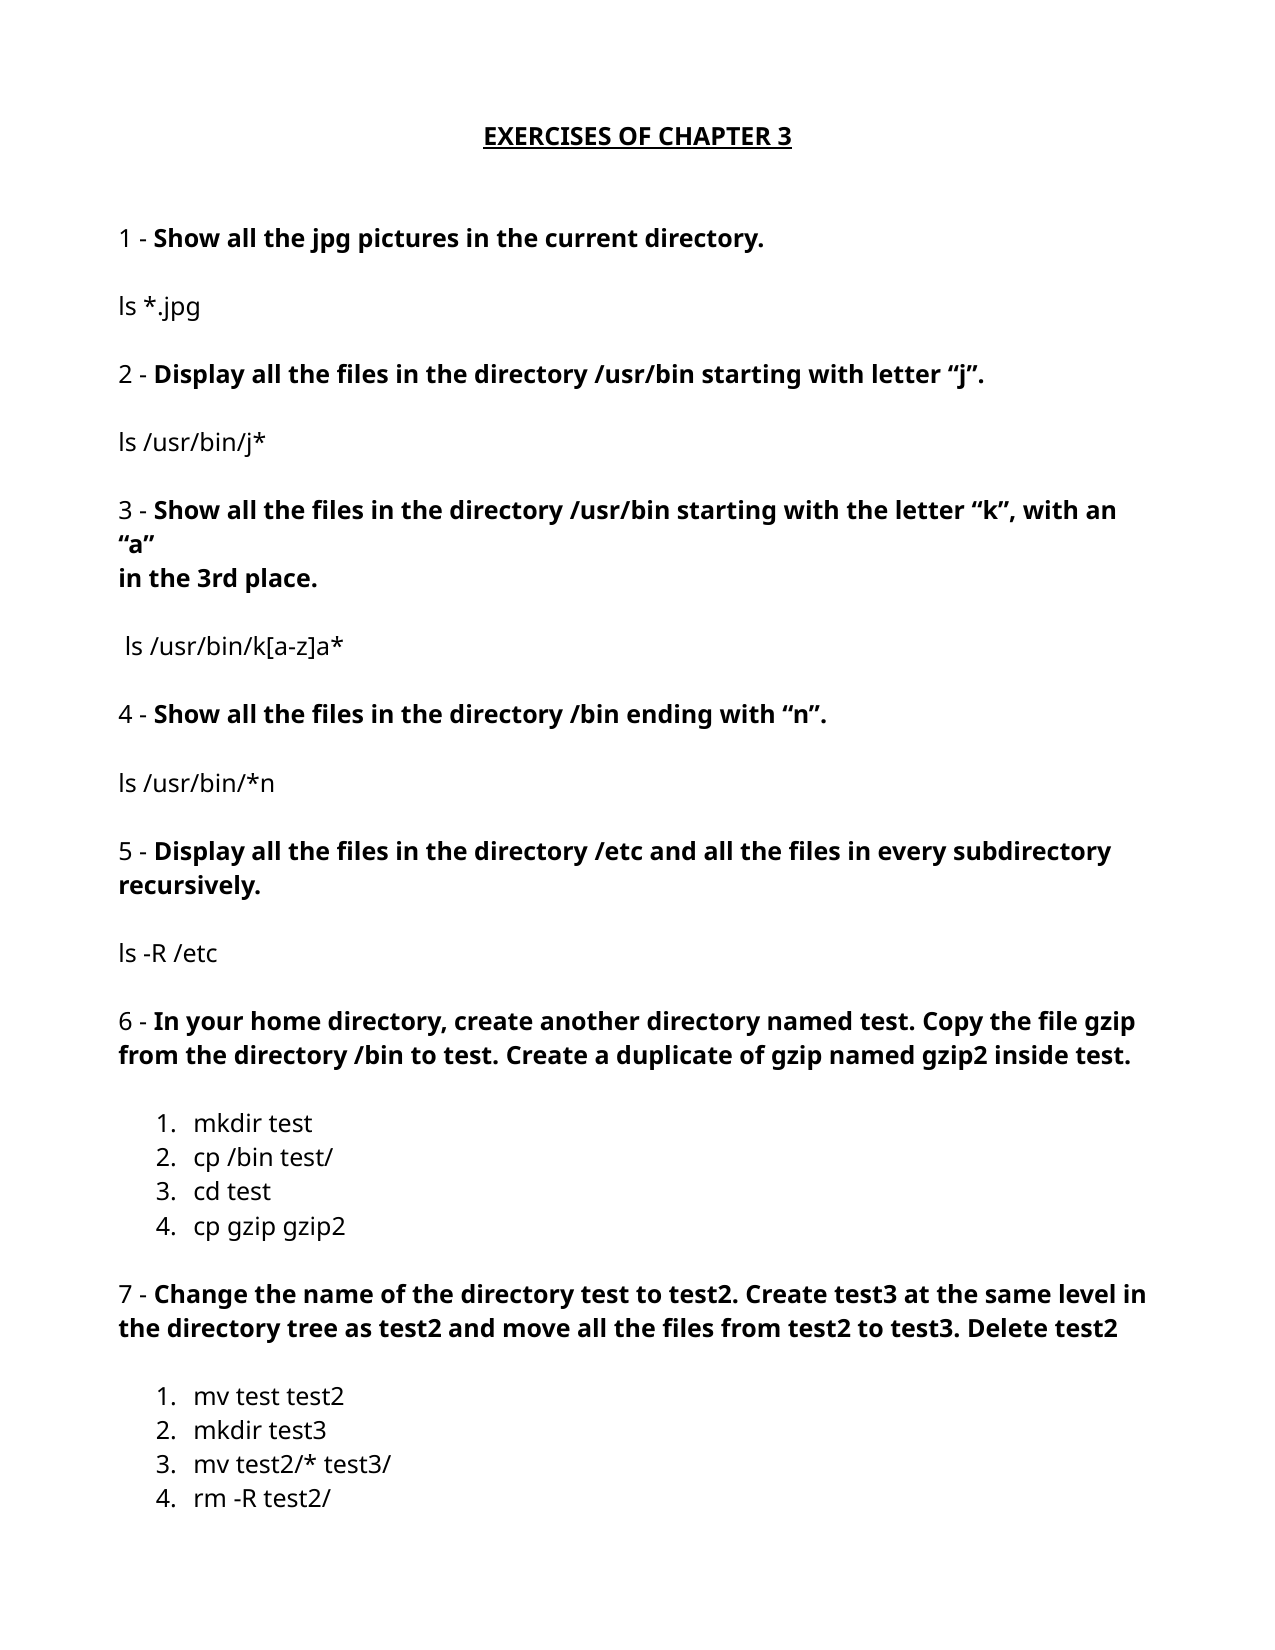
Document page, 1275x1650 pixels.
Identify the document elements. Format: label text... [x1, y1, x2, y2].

list mkdir test [156, 1106, 1157, 1140]
text ls -R /etc [118, 936, 1157, 970]
text EXERCISES OF CHAPTER 3 [118, 118, 1157, 152]
text 2 - Display all the files in the directory /usr/bin starting with letter “j”. [118, 357, 1157, 391]
list rm -R test2/ [156, 1481, 1157, 1515]
text ls /usr/bin/j* [118, 425, 1157, 459]
text 1 - Show all the jpg pictures in the current directory. [118, 220, 1157, 254]
list cd test [156, 1174, 1157, 1208]
text 7 - Change the name of the directory test to test2. Create test3 at the same level in the directory tree as test2 and move all the files from test2 to test3. Delete test2 [118, 1276, 1157, 1344]
text 4 - Show all the files in the directory /bin ending with “n”. [118, 697, 1157, 731]
list mv test test2 [156, 1378, 1157, 1412]
text 5 - Display all the files in the directory /etc and all the files in every subdirectory recursively. [118, 833, 1157, 902]
list cp gzip gzip2 [156, 1208, 1157, 1242]
list cp /bin test/ [156, 1140, 1157, 1174]
text ls *.jpg [118, 288, 1157, 322]
text ls /usr/bin/k[a-z]a* [118, 629, 1157, 663]
text ls /usr/bin/*n [118, 765, 1157, 799]
list mv test2/* test3/ [156, 1447, 1157, 1481]
text in the 3rd place. [118, 561, 1157, 595]
text 3 - Show all the files in the directory /usr/bin starting with the letter “k”, with an “a” [118, 493, 1157, 561]
list mkdir test3 [156, 1412, 1157, 1447]
text 6 - In your home directory, create another directory named test. Copy the file gzip from the directory /bin to test. Create a duplicate of gzip named gzip2 inside test. [118, 1004, 1157, 1072]
